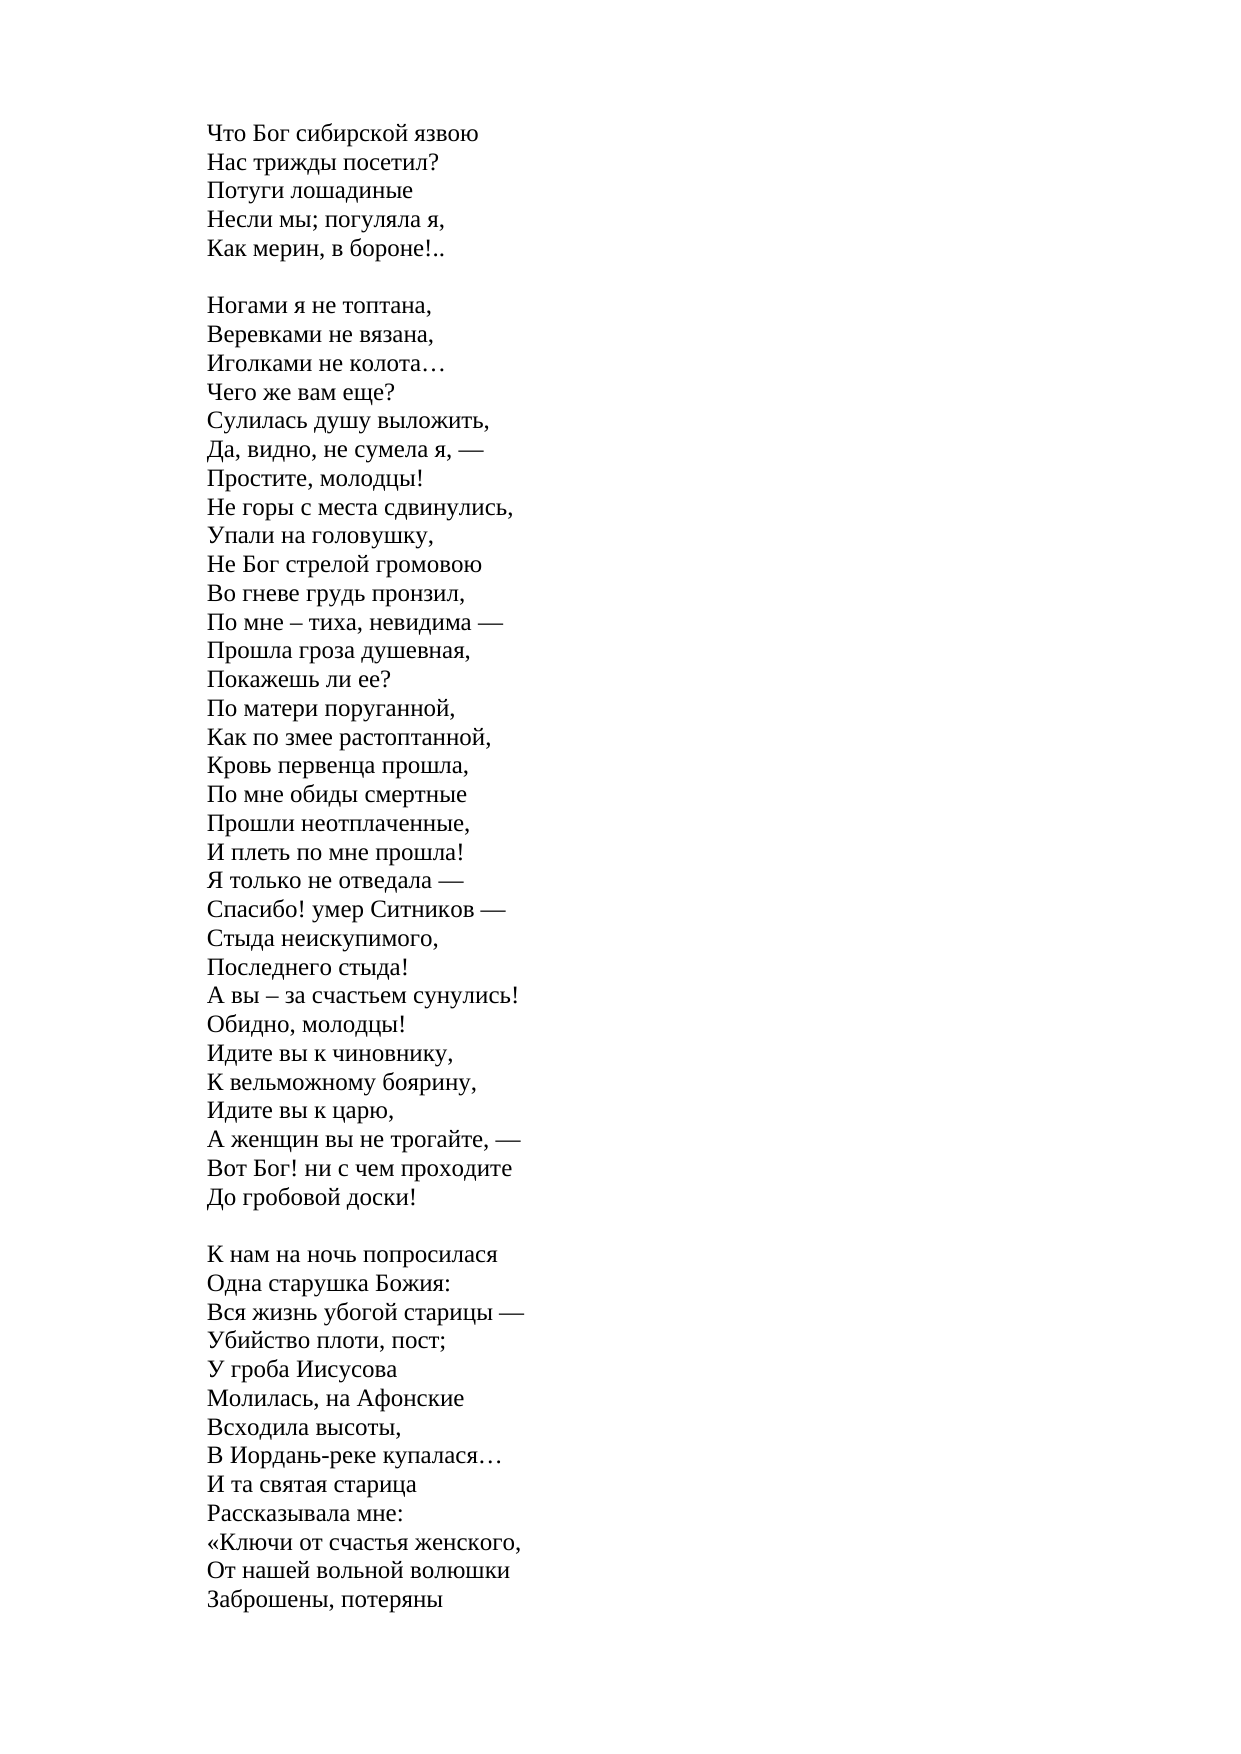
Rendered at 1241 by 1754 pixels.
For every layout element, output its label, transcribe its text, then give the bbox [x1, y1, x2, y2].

text Во гневе грудь пронзил, [148, 578, 1152, 607]
text Упали на головушку, [148, 521, 1152, 549]
text И та святая старица [148, 1469, 1152, 1498]
text Покажешь ли ее? [148, 664, 1152, 693]
text Нас трижды посетил? [148, 147, 1152, 176]
text Как мерин, в бороне!.. [148, 233, 1152, 262]
text До гробовой доски! [148, 1182, 1152, 1211]
text Кровь первенца прошла, [148, 751, 1152, 779]
text А женщин вы не трогайте, — [148, 1124, 1152, 1153]
text Последнего стыда! [148, 952, 1152, 981]
text Сулилась душу выложить, [148, 406, 1152, 434]
text Как по змее растоптанной, [148, 722, 1152, 751]
text По мне обиды смертные [148, 779, 1152, 808]
text По мне – тиха, невидима — [148, 607, 1152, 636]
text Спасибо! умер Ситников — [148, 894, 1152, 923]
text Да, видно, не сумела я, — [148, 434, 1152, 463]
text У гроба Иисусова [148, 1354, 1152, 1383]
text Несли мы; погуляла я, [148, 204, 1152, 233]
text Не Бог стрелой громовою [148, 549, 1152, 578]
text К вельможному боярину, [148, 1067, 1152, 1096]
text От нашей вольной волюшки [148, 1556, 1152, 1584]
text Вот Бог! ни с чем проходите [148, 1153, 1152, 1182]
text Иголками не колота… [148, 348, 1152, 377]
text Рассказывала мне: [148, 1498, 1152, 1527]
text Убийство плоти, пост; [148, 1326, 1152, 1354]
text Одна старушка Божия: [148, 1268, 1152, 1297]
text Веревками не вязана, [148, 319, 1152, 348]
text Прошла гроза душевная, [148, 636, 1152, 664]
text Молилась, на Афонские [148, 1383, 1152, 1412]
text «Ключи от счастья женского, [148, 1527, 1152, 1556]
text В Иордань-реке купалася… [148, 1441, 1152, 1469]
text Потуги лошадиные [148, 176, 1152, 204]
text Простите, молодцы! [148, 463, 1152, 492]
text Что Бог сибирской язвою [148, 118, 1152, 147]
text Ногами я не топтана, [148, 291, 1152, 319]
text Стыда неискупимого, [148, 923, 1152, 952]
text Заброшены, потеряны [148, 1584, 1152, 1613]
text Всходила высоты, [148, 1412, 1152, 1441]
text Вся жизнь убогой старицы — [148, 1297, 1152, 1326]
text Обидно, молодцы! [148, 1009, 1152, 1038]
text И плеть по мне прошла! [148, 837, 1152, 866]
text Идите вы к царю, [148, 1096, 1152, 1124]
text Я только не отведала — [148, 866, 1152, 894]
text А вы – за счастьем сунулись! [148, 981, 1152, 1009]
text Прошли неотплаченные, [148, 808, 1152, 837]
text Чего же вам еще? [148, 377, 1152, 406]
text По матери поруганной, [148, 693, 1152, 722]
text Идите вы к чиновнику, [148, 1038, 1152, 1067]
text Не горы с места сдвинулись, [148, 492, 1152, 521]
text К нам на ночь попросилася [148, 1239, 1152, 1268]
